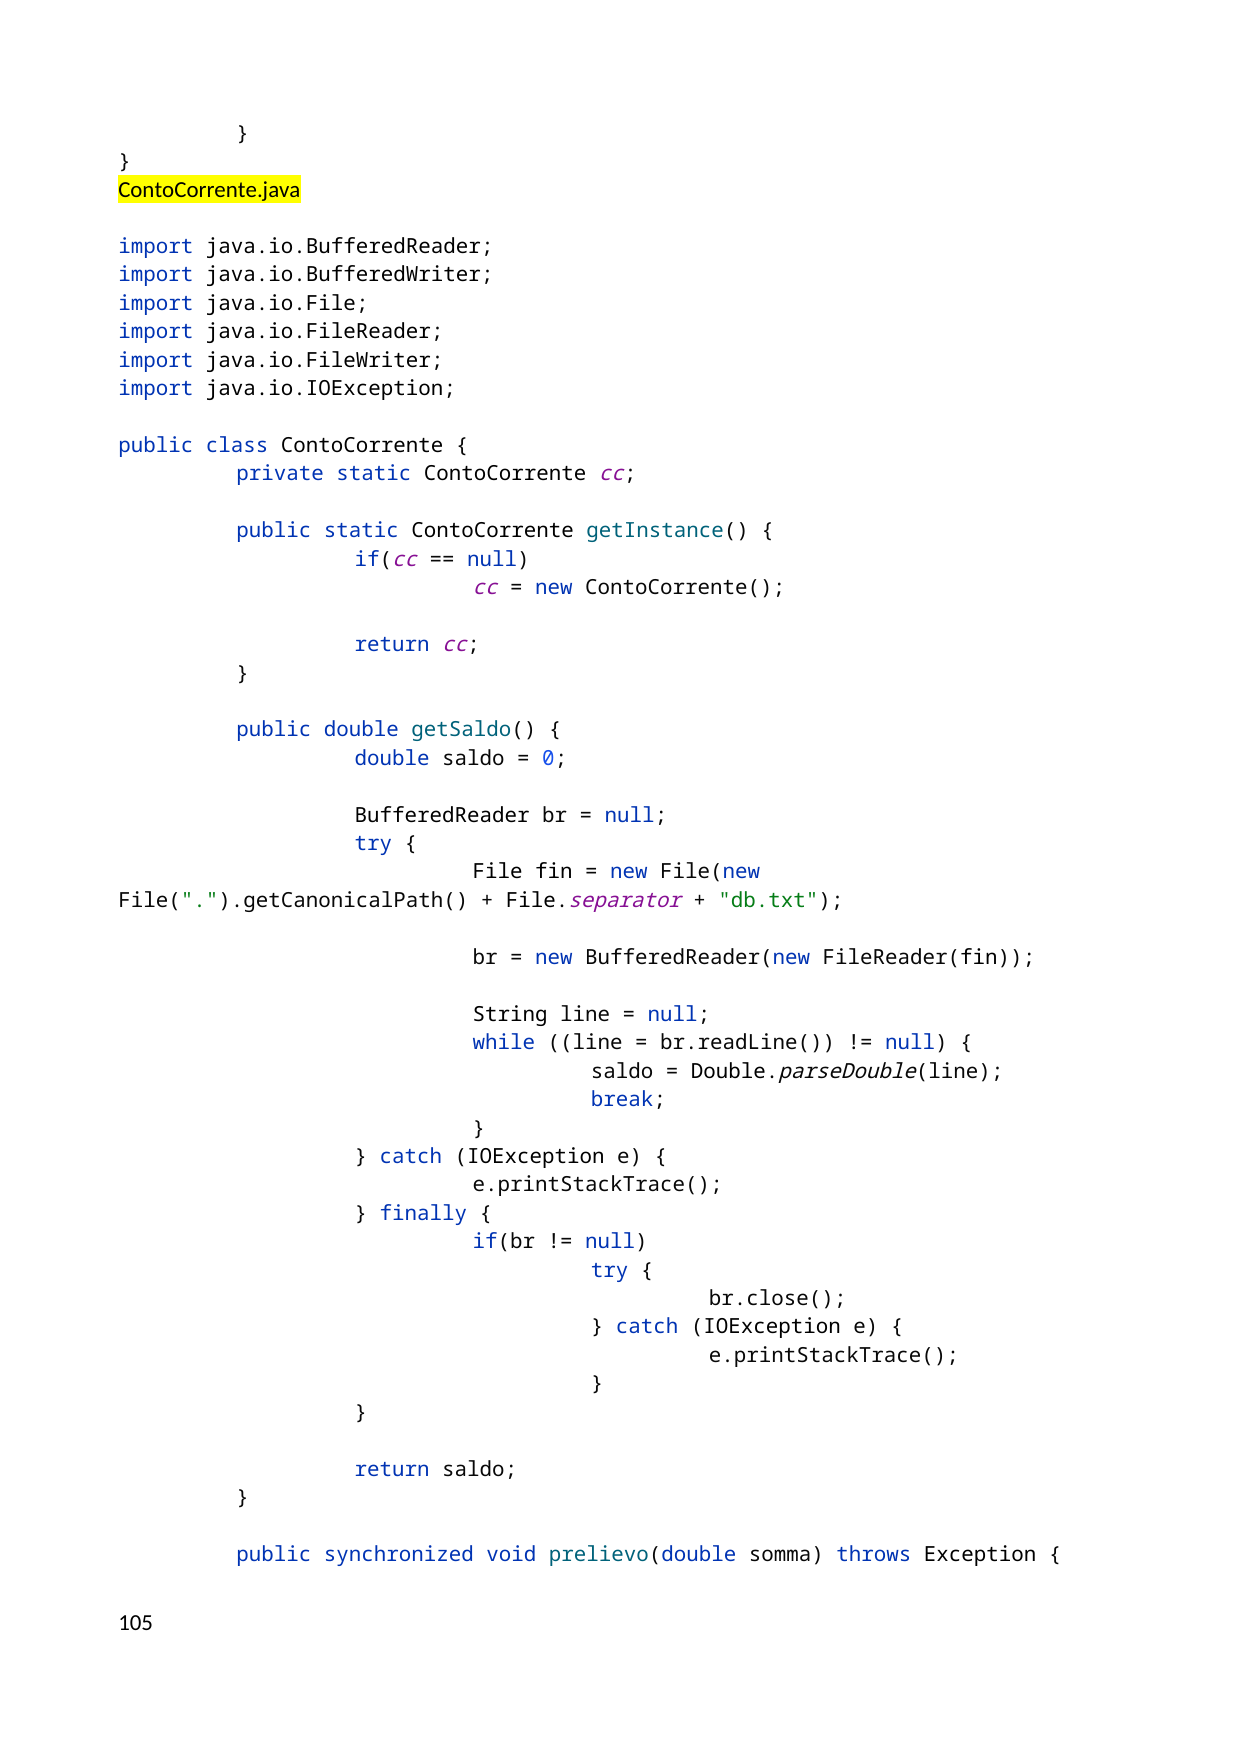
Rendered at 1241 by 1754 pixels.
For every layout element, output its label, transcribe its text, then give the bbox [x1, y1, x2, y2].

text } [118, 147, 1122, 175]
text import java.io.BufferedReader; import java.io.BufferedWriter; import java.io.File; import java.io.FileReader; import java.io.FileWriter; import java.io.IOException; public class ContoCorrente { private static ContoCorrente cc; public static ContoCorrente getInstance() { if(cc == null) cc = new ContoCorrente(); return cc; } public double getSaldo() { double saldo = 0; BufferedReader br = null; try { File fin = new File(new File(".").getCanonicalPath() + File.separator + "db.txt"); br = new BufferedReader(new FileReader(fin)); String line = null; while ((line = br.readLine()) != null) { saldo = Double.parseDouble(line); break; } } catch (IOException e) { e.printStackTrace(); } finally { if(br != null) try { br.close(); } catch (IOException e) { e.printStackTrace(); } } return saldo; } public synchronized void prelievo(double somma) throws Exception { [118, 231, 1122, 1568]
text ContoCorrente.java [118, 175, 1122, 203]
text } [118, 118, 1122, 147]
